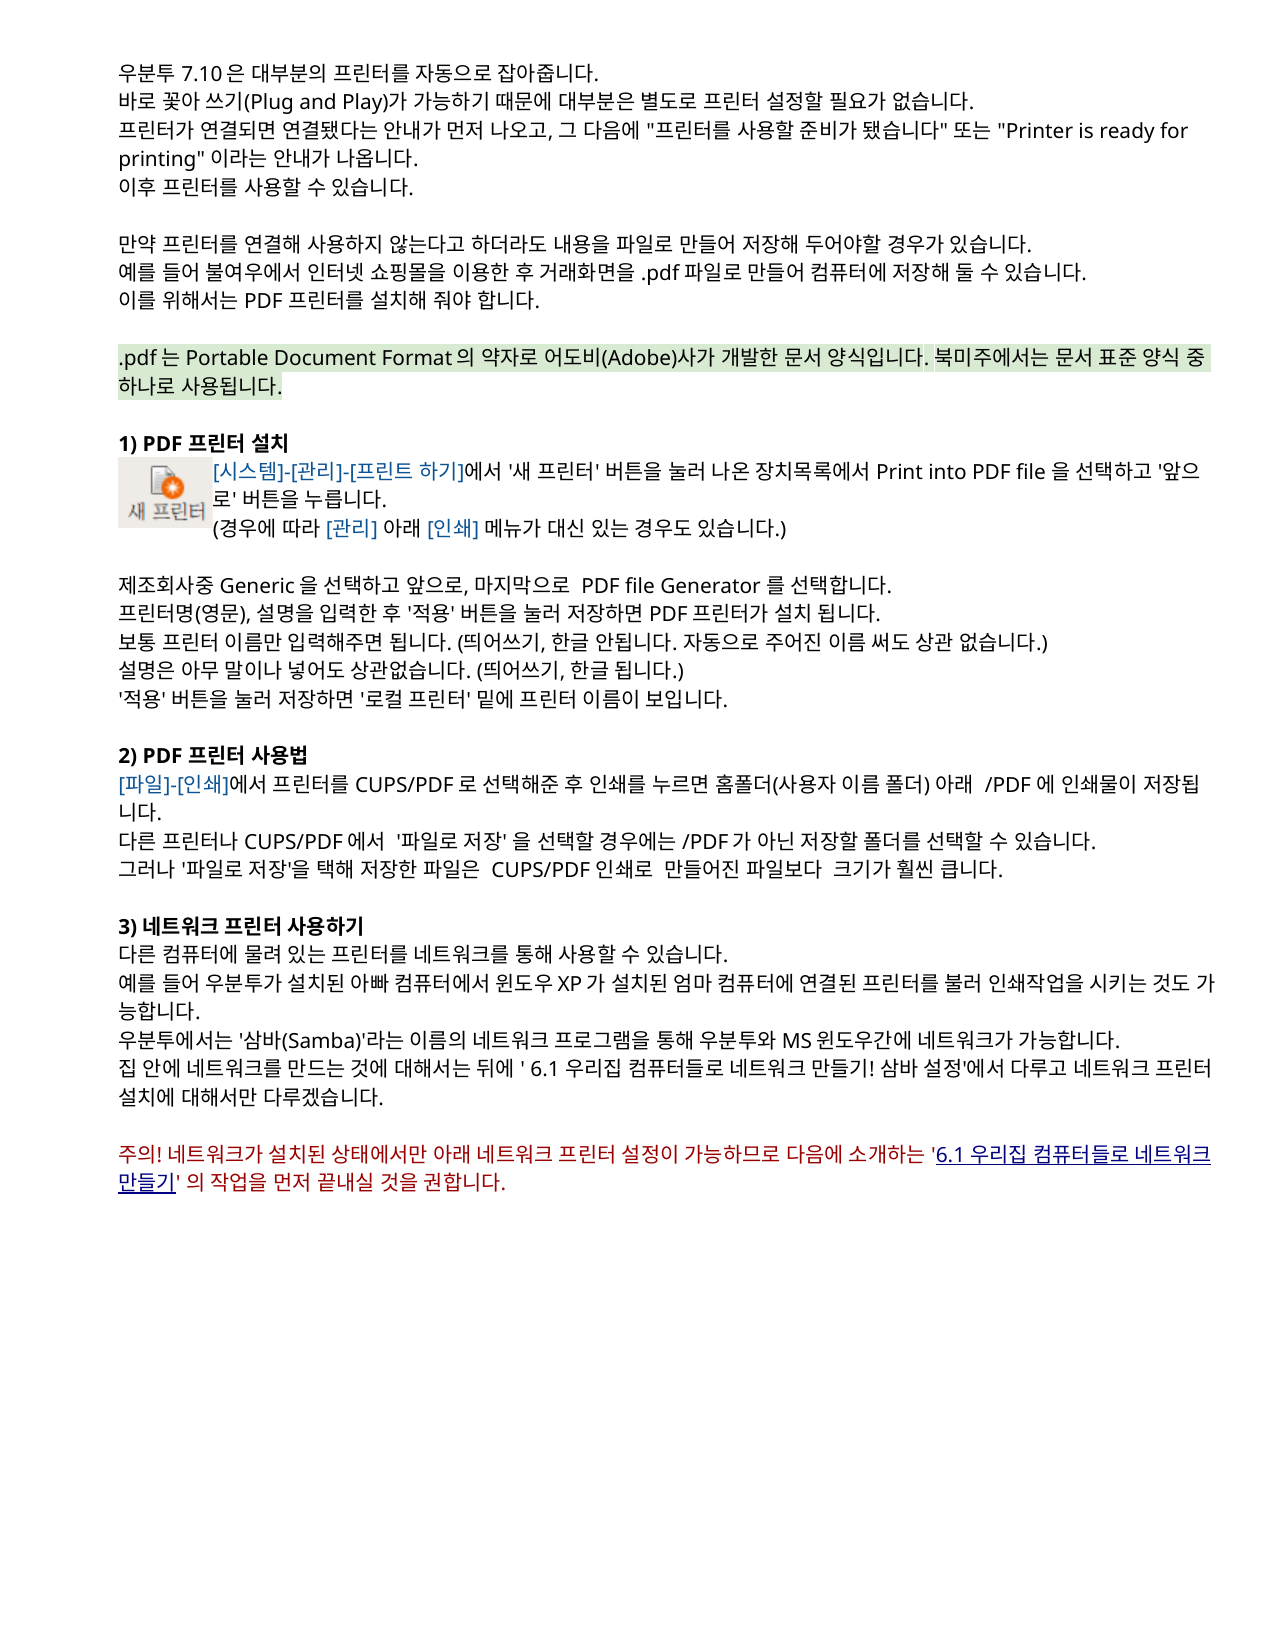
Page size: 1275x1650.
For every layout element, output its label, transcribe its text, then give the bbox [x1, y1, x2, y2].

text 우분투 7.10은 대부분의 프린터를 자동으로 잡아줍니다. 바로 꽃아 쓰기(Plug and Play)가 가능하기 때문에 대부분은 별도로 프린터 설정할 필요가 없습니다. 프린터가 연결되면 연결됐다는 안내가 먼저 나오고, 그 다음에 "프린터를 사용할 준비가 됐습니다" 또는 "Printer is ready for printing" 이라는 안내가 나옵니다. 이후 프린터를 사용할 수 있습니다. 만약 프린터를 연결해 사용하지 않는다고 하더라도 내용을 파일로 만들어 저장해 두어야할 경우가 있습니다. 예를 들어 불여우에서 인터넷 쇼핑몰을 이용한 후 거래화면을 .pdf 파일로 만들어 컴퓨터에 저장해 둘 수 있습니다. 이를 위해서는 PDF 프린터를 설치해 줘야 합니다. .pdf는 Portable Document Format의 약자로 어도비(Adobe)사가 개발한 문서 양식입니다. 북미주에서는 문서 표준 양식 중 하나로 사용됩니다. 1) PDF 프린터 설치 [시스템]-[관리]-[프린트 하기]에서 '새 프린터' 버튼을 눌러 나온 장치목록에서 Print into PDF file 을 선택하고 '앞으로' 버튼을 누릅니다. (경우에 따라 [관리] 아래 [인쇄] 메뉴가 대신 있는 경우도 있습니다.) 제조회사중 Generic을 선택하고 앞으로, 마지막으로 PDF file Generator 를 선택합니다. 프린터명(영문), 설명을 입력한 후 '적용' 버튼을 눌러 저장하면 PDF프린터가 설치 됩니다. 보통 프린터 이름만 입력해주면 됩니다. (띄어쓰기, 한글 안됩니다. 자동으로 주어진 이름 써도 상관 없습니다.) 설명은 아무 말이나 넣어도 상관없습니다. (띄어쓰기, 한글 됩니다.) '적용' 버튼을 눌러 저장하면 '로컬 프린터' 밑에 프린터 이름이 보입니다. 2) PDF 프린터 사용법 [파일]-[인쇄]에서 프린터를 CUPS/PDF로 선택해준 후 인쇄를 누르면 홈폴더(사용자 이름 폴더) 아래 /PDF 에 인쇄물이 저장됩니다. 다른 프린터나 CUPS/PDF에서 '파일로 저장' 을 선택할 경우에는 /PDF가 아닌 저장할 폴더를 선택할 수 있습니다. 그러나 '파일로 저장'을 택해 저장한 파일은 CUPS/PDF 인쇄로 만들어진 파일보다 크기가 훨씬 큽니다. 3) 네트워크 프린터 사용하기 다른 컴퓨터에 물려 있는 프린터를 네트워크를 통해 사용할 수 있습니다. 예를 들어 우분투가 설치된 아빠 컴퓨터에서 윈도우XP가 설치된 엄마 컴퓨터에 연결된 프린터를 불러 인쇄작업을 시키는 것도 가능합니다. 우분투에서는 '삼바(Samba)'라는 이름의 네트워크 프로그램을 통해 우분투와 MS윈도우간에 네트워크가 가능합니다. 집 안에 네트워크를 만드는 것에 대해서는 뒤에 ' 6.1 우리집 컴퓨터들로 네트워크 만들기! 삼바 설정'에서 다루고 네트워크 프린터 설치에 대해서만 다루겠습니다. 주의! 네트워크가 설치된 상태에서만 아래 네트워크 프린터 설정이 가능하므로 다음에 소개하는 '6.1 우리집 컴퓨터들로 네트워크 만들기' 의 작업을 먼저 끝내실 것을 권합니다. [118, 59, 1216, 1197]
picture [118, 457, 213, 528]
